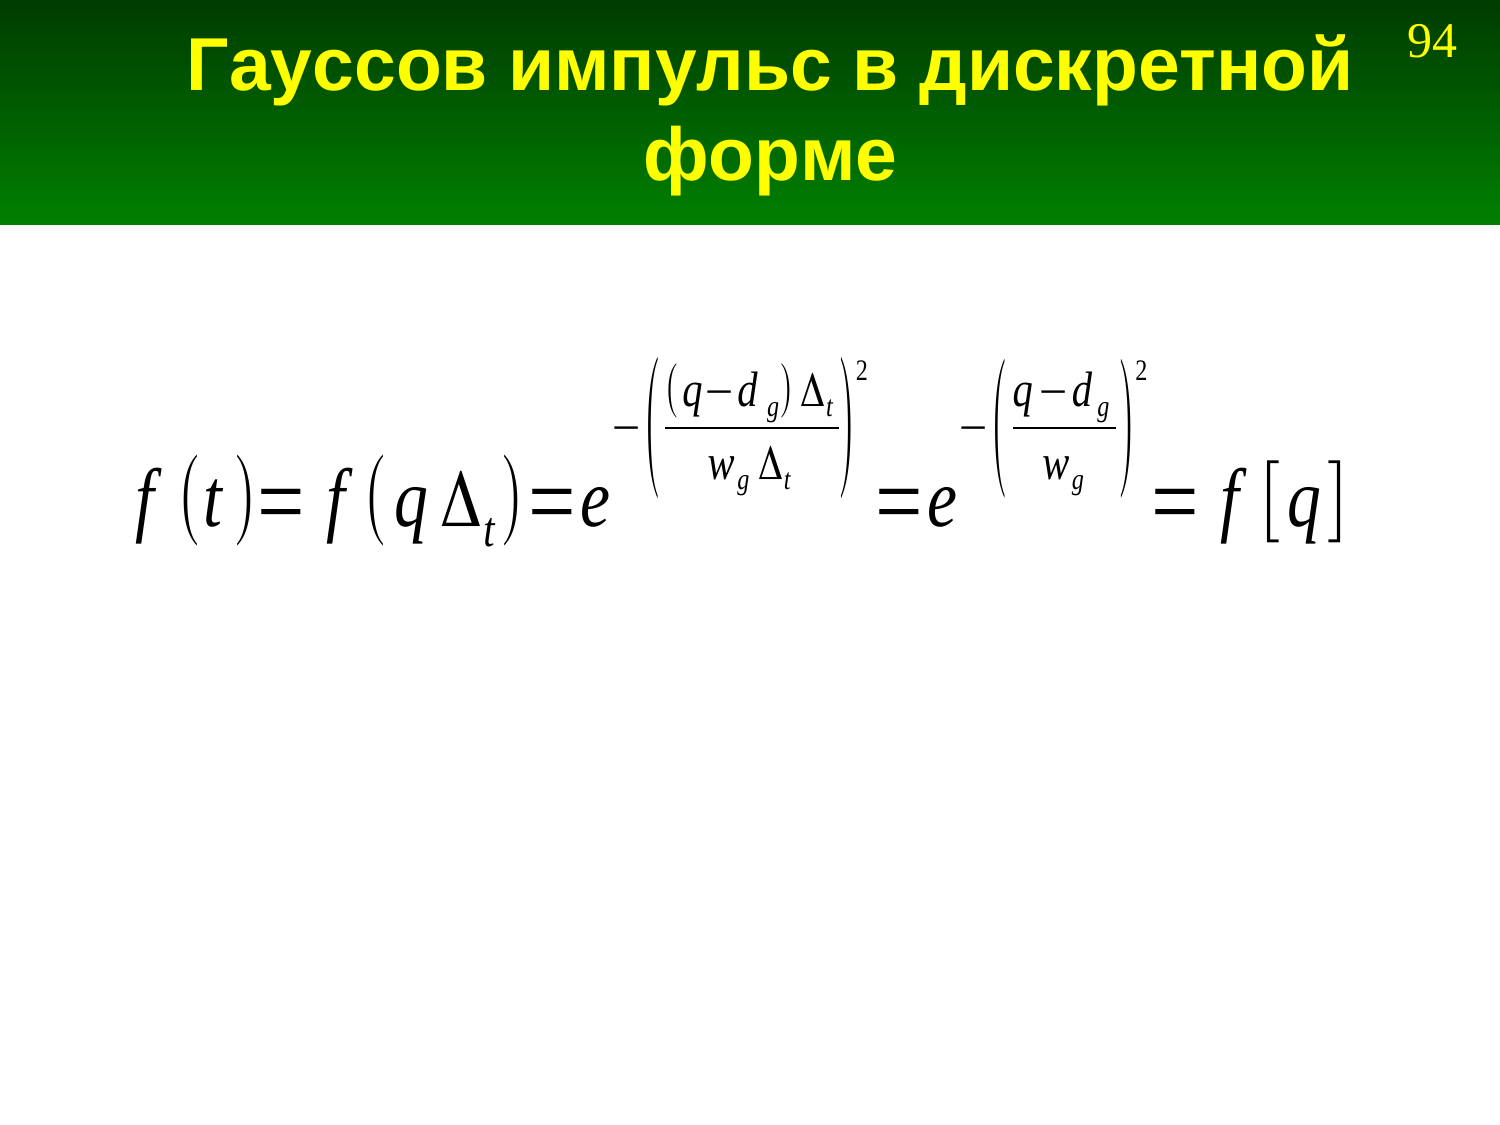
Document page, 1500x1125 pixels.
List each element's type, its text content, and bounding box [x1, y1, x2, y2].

chart [106, 354, 1363, 557]
title Гауссов импульс в дискретной форме [100, 7, 1441, 204]
